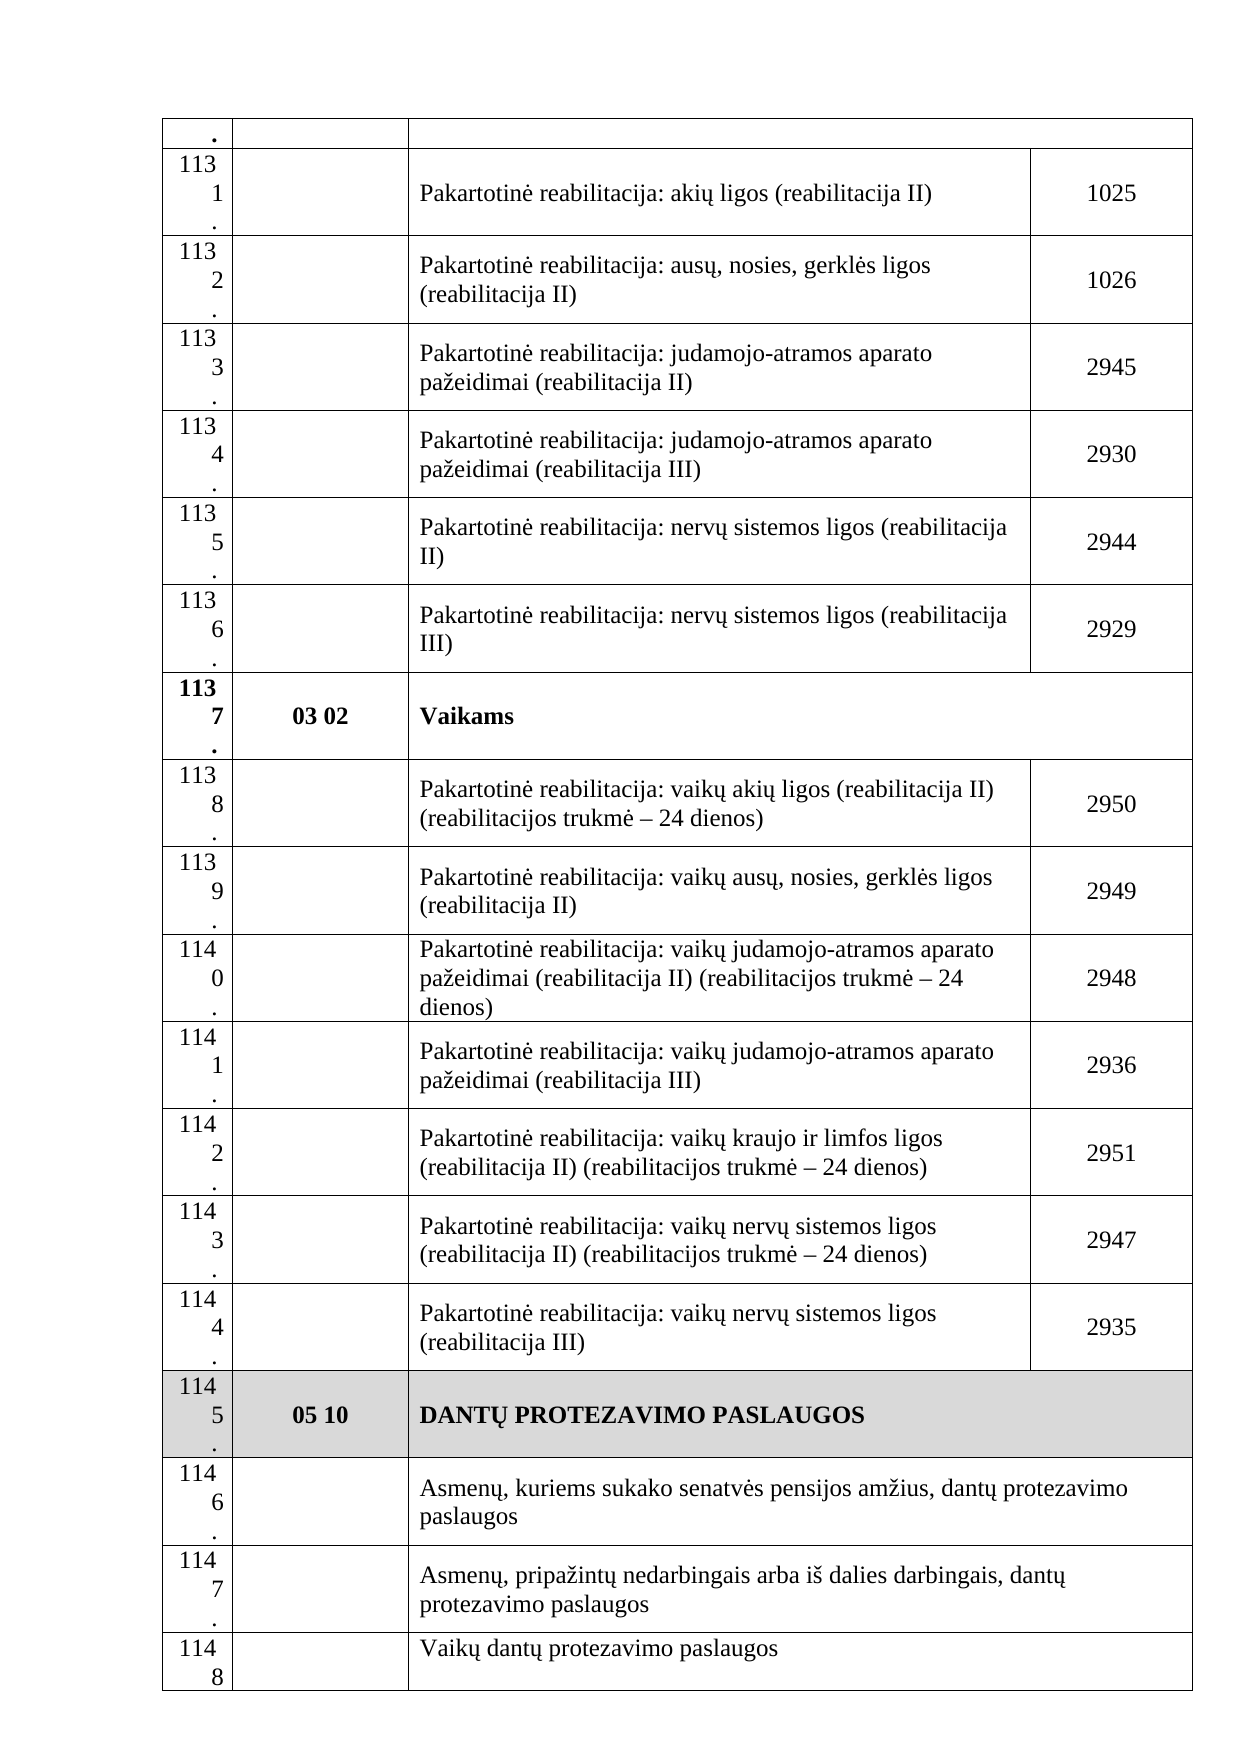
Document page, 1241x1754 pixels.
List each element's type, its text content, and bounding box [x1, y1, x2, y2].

table_cell 1145. [163, 1371, 232, 1457]
table_cell 2936 [1031, 1022, 1192, 1108]
table_cell 1131. [163, 149, 232, 235]
table_cell Pakartotinė reabilitacija: vaikų nervų sistemos ligos (reabilitacija II) (reabilitacijos trukmė – 24 dienos) [409, 1196, 1030, 1283]
table_cell 2929 [1031, 585, 1192, 672]
table_cell Pakartotinė reabilitacija: nervų sistemos ligos (reabilitacija III) [409, 585, 1030, 672]
table_cell Asmenų, pripažintų nedarbingais arba iš dalies darbingais, dantų protezavimo paslaugos [409, 1546, 1192, 1632]
table_cell Pakartotinė reabilitacija: ausų, nosies, gerklės ligos (reabilitacija II) [409, 236, 1030, 322]
table_cell 1144. [163, 1284, 232, 1370]
table_cell Pakartotinė reabilitacija: vaikų judamojo-atramos aparato pažeidimai (reabilitacija III) [409, 1022, 1030, 1108]
table_cell 1141. [163, 1022, 232, 1108]
table_cell 1143. [163, 1196, 232, 1283]
table_cell [233, 1022, 408, 1108]
table_cell [233, 1196, 408, 1283]
table_cell [233, 935, 408, 1021]
table_cell [233, 411, 408, 497]
table_cell 1135. [163, 498, 232, 584]
table_cell [233, 847, 408, 933]
table_cell 2944 [1031, 498, 1192, 584]
table_cell Vaikams [409, 673, 1192, 759]
table_cell 1133. [163, 324, 232, 410]
table_cell DANTŲ PROTEZAVIMO PASLAUGOS [409, 1371, 1192, 1457]
table_cell Pakartotinė reabilitacija: akių ligos (reabilitacija II) [409, 149, 1030, 235]
table_cell 1148 [163, 1633, 232, 1690]
table_cell 1140. [163, 935, 232, 1021]
table_cell 1147. [163, 1546, 232, 1632]
table_cell [233, 1633, 408, 1690]
table_cell 05 10 [233, 1371, 408, 1457]
table_cell 1138. [163, 760, 232, 846]
table_cell 1146. [163, 1458, 232, 1544]
table_cell Vaikų dantų protezavimo paslaugos [409, 1633, 1192, 1690]
table_cell 2930 [1031, 411, 1192, 497]
table_cell Pakartotinė reabilitacija: vaikų ausų, nosies, gerklės ligos (reabilitacija II) [409, 847, 1030, 933]
table_cell [233, 498, 408, 584]
table_cell . [163, 119, 232, 148]
table_cell Pakartotinė reabilitacija: judamojo-atramos aparato pažeidimai (reabilitacija II) [409, 324, 1030, 410]
table_cell 2950 [1031, 760, 1192, 846]
table_cell 1134. [163, 411, 232, 497]
table_cell [233, 1546, 408, 1632]
table_cell [233, 585, 408, 672]
table_cell 2948 [1031, 935, 1192, 1021]
table_cell 03 02 [233, 673, 408, 759]
table_cell Pakartotinė reabilitacija: vaikų judamojo-atramos aparato pažeidimai (reabilitacija II) (reabilitacijos trukmė – 24 dienos) [409, 935, 1030, 1021]
table_cell [233, 324, 408, 410]
table_cell 2945 [1031, 324, 1192, 410]
table_cell [233, 1458, 408, 1544]
table_cell [233, 1284, 408, 1370]
table_cell 1025 [1031, 149, 1192, 235]
table_cell Pakartotinė reabilitacija: judamojo-atramos aparato pažeidimai (reabilitacija III) [409, 411, 1030, 497]
table_cell 1142. [163, 1109, 232, 1195]
table_cell 1137. [163, 673, 232, 759]
table_cell [409, 119, 1192, 148]
table_cell 2935 [1031, 1284, 1192, 1370]
table_cell 1139. [163, 847, 232, 933]
table_cell [233, 119, 408, 148]
table_cell [233, 760, 408, 846]
table_cell 2947 [1031, 1196, 1192, 1283]
table_cell [233, 1109, 408, 1195]
table_cell 1132. [163, 236, 232, 322]
table_cell 1136. [163, 585, 232, 672]
table_cell 1026 [1031, 236, 1192, 322]
table_cell 2949 [1031, 847, 1192, 933]
table_cell Pakartotinė reabilitacija: nervų sistemos ligos (reabilitacija II) [409, 498, 1030, 584]
table_cell Asmenų, kuriems sukako senatvės pensijos amžius, dantų protezavimo paslaugos [409, 1458, 1192, 1544]
table_cell Pakartotinė reabilitacija: vaikų nervų sistemos ligos (reabilitacija III) [409, 1284, 1030, 1370]
table_cell [233, 149, 408, 235]
table_cell [233, 236, 408, 322]
table_cell 2951 [1031, 1109, 1192, 1195]
table_cell Pakartotinė reabilitacija: vaikų akių ligos (reabilitacija II) (reabilitacijos trukmė – 24 dienos) [409, 760, 1030, 846]
table_cell Pakartotinė reabilitacija: vaikų kraujo ir limfos ligos (reabilitacija II) (reabilitacijos trukmė – 24 dienos) [409, 1109, 1030, 1195]
